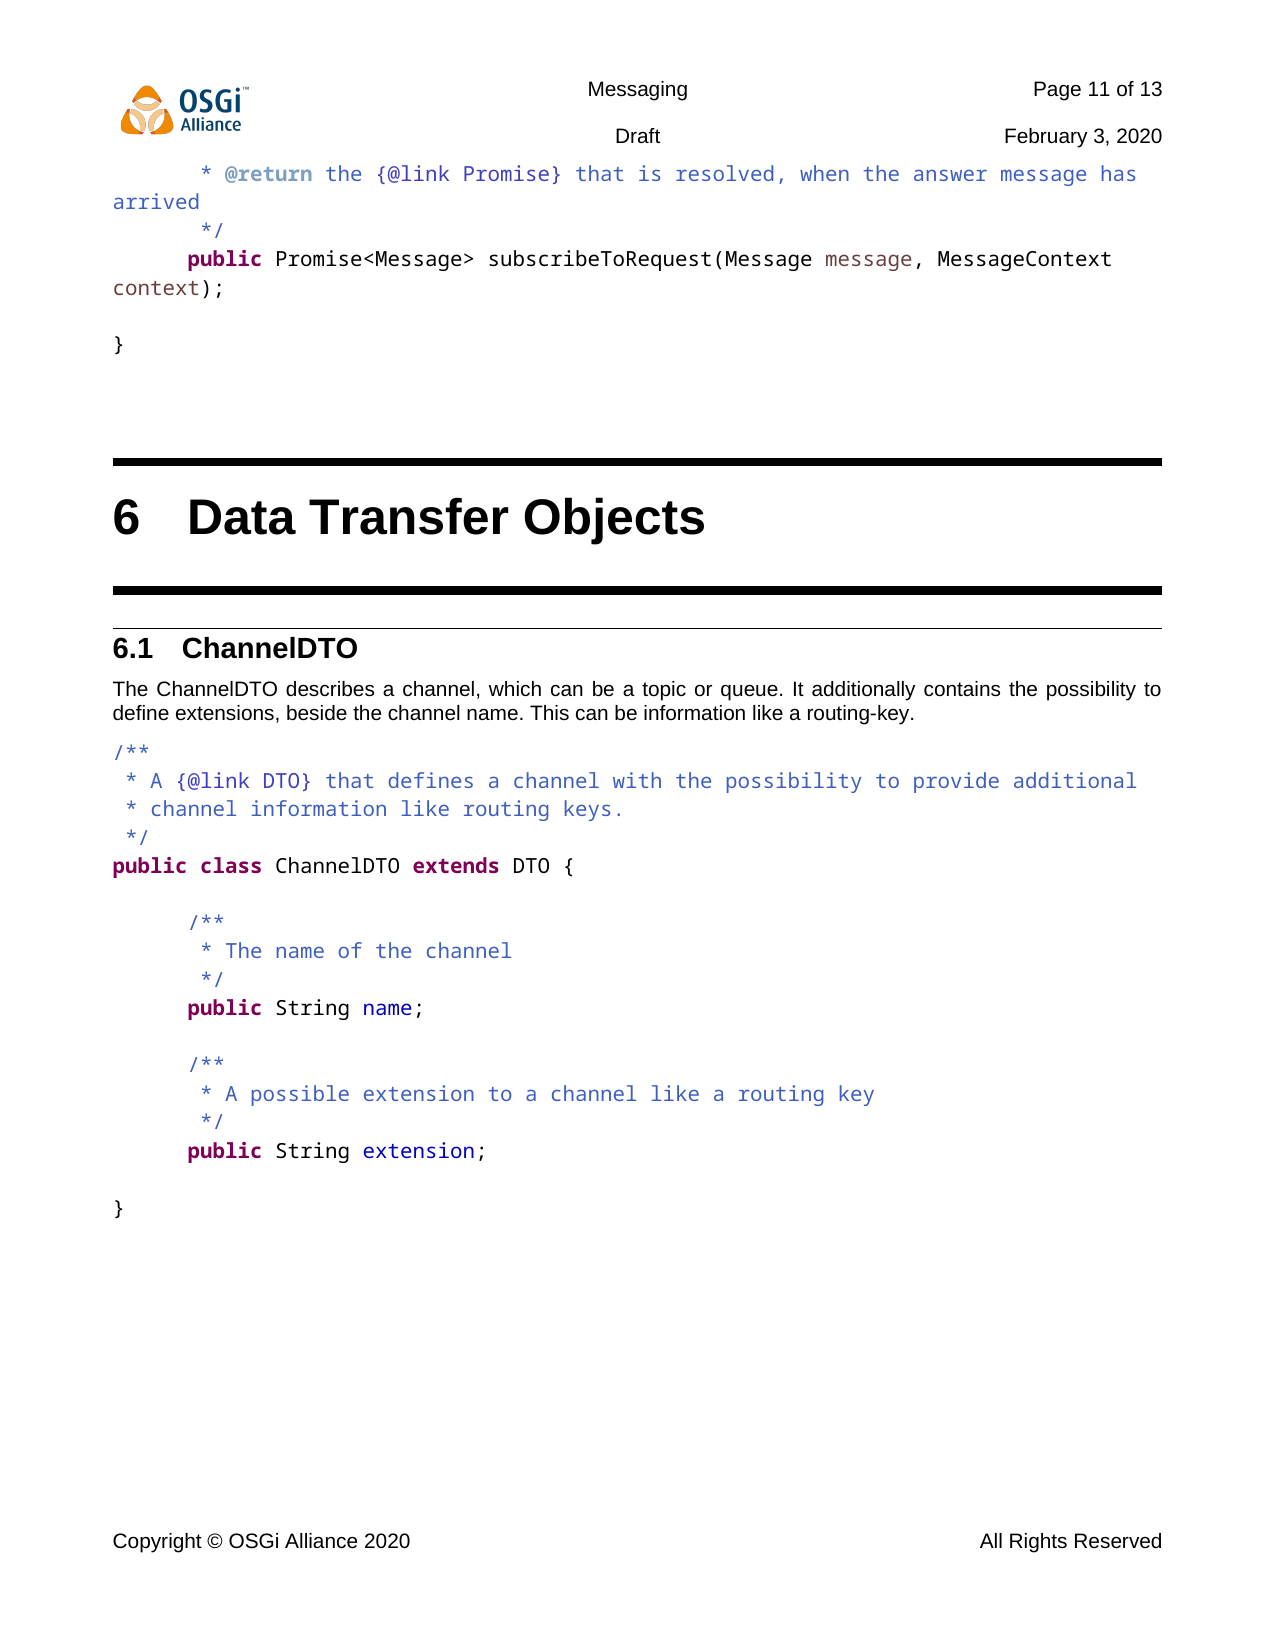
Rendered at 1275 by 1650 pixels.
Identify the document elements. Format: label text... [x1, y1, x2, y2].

text /** [112, 1050, 1162, 1079]
text * @return the {@link Promise} that is resolved, when the answer message has arrived [112, 159, 1162, 216]
text } [112, 1193, 1162, 1221]
text * The name of the channel [112, 937, 1162, 965]
text */ [112, 1107, 1162, 1136]
text */ [112, 216, 1162, 244]
subtitle ChannelDTO [112, 629, 1162, 665]
text * A possible extension to a channel like a routing key [112, 1079, 1162, 1107]
text * A {@link DTO} that defines a channel with the possibility to provide additional [112, 766, 1162, 794]
text public String name; [112, 993, 1162, 1022]
subtitle Data Transfer Objects [112, 459, 1162, 595]
text public String extension; [112, 1136, 1162, 1164]
text * channel information like routing keys. [112, 794, 1162, 823]
text */ [112, 823, 1162, 851]
text /** [112, 738, 1162, 766]
text public class ChannelDTO extends DTO { [112, 851, 1162, 880]
text */ [112, 965, 1162, 993]
text /** [112, 908, 1162, 937]
picture [113, 78, 257, 142]
text } [112, 329, 1162, 358]
text public Promise<Message> subscribeToRequest(Message message, MessageContext context); [112, 244, 1162, 301]
text The ChannelDTO describes a channel, which can be a topic or queue. It additionally contains the possibility to define extensions, beside the channel name. This can be information like a routing-key. [112, 677, 1162, 725]
